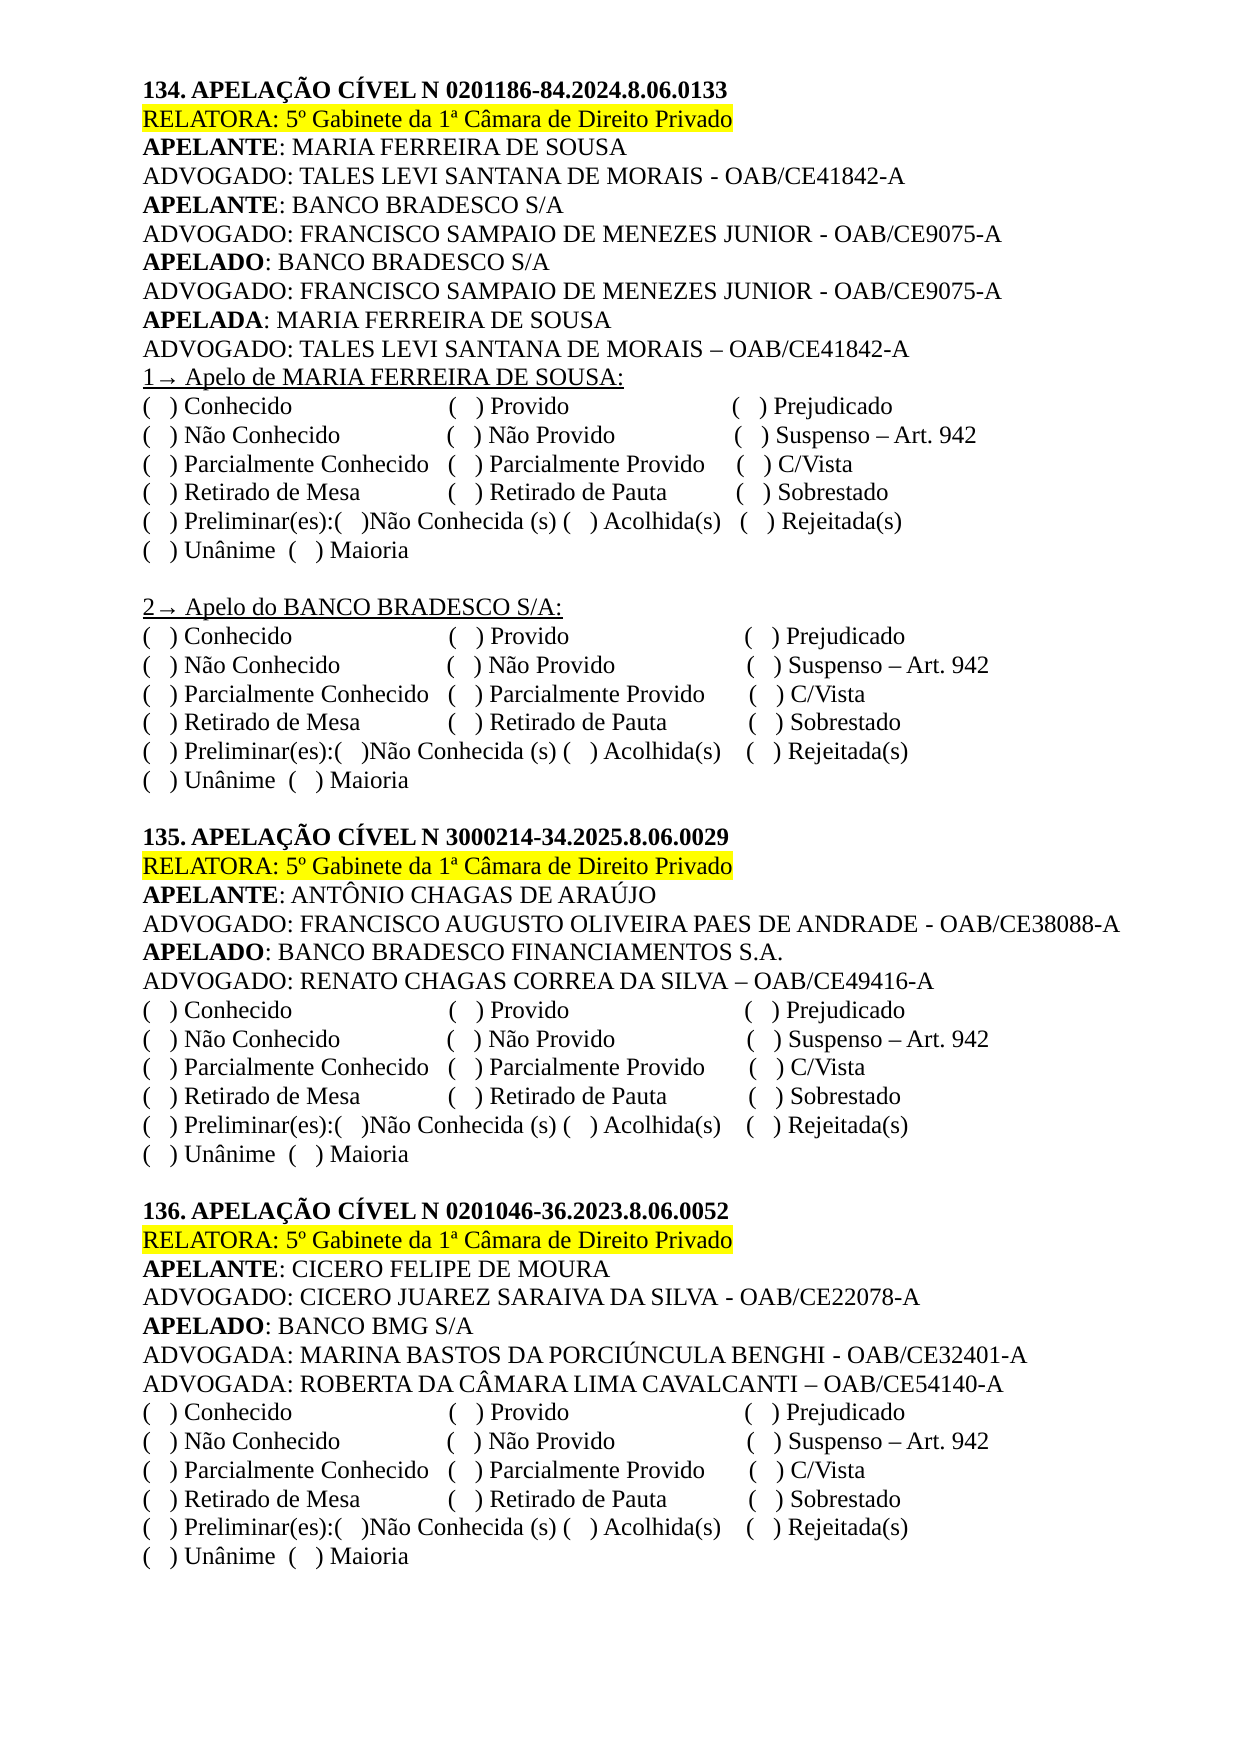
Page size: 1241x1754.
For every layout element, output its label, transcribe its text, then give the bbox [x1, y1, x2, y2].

text 2→ Apelo do BANCO BRADESCO S/A: [142, 592, 1141, 621]
text ( ) Parcialmente Conhecido ( ) Parcialmente Provido ( ) C/Vista [142, 1455, 1158, 1484]
text ( ) Retirado de Mesa ( ) Retirado de Pauta ( ) Sobrestado [142, 1484, 1158, 1512]
text ( ) Preliminar(es):( )Não Conhecida (s) ( ) Acolhida(s) ( ) Rejeitada(s) [142, 506, 1158, 535]
text ( ) Não Conhecido ( ) Não Provido ( ) Suspenso – Art. 942 [142, 420, 1158, 449]
text ( ) Parcialmente Conhecido ( ) Parcialmente Provido ( ) C/Vista [142, 449, 1158, 477]
text ( ) Parcialmente Conhecido ( ) Parcialmente Provido ( ) C/Vista [142, 679, 1158, 707]
text ( ) Não Conhecido ( ) Não Provido ( ) Suspenso – Art. 942 [142, 650, 1158, 679]
text ( ) Preliminar(es):( )Não Conhecida (s) ( ) Acolhida(s) ( ) Rejeitada(s) [142, 736, 1158, 765]
text ( ) Conhecido ( ) Provido ( ) Prejudicado [142, 391, 1141, 420]
text ( ) Preliminar(es):( )Não Conhecida (s) ( ) Acolhida(s) ( ) Rejeitada(s) [142, 1512, 1158, 1541]
text ( ) Conhecido ( ) Provido ( ) Prejudicado [142, 1397, 1141, 1426]
text ( ) Parcialmente Conhecido ( ) Parcialmente Provido ( ) C/Vista [142, 1052, 1158, 1081]
text ( ) Conhecido ( ) Provido ( ) Prejudicado [142, 995, 1141, 1024]
text ( ) Não Conhecido ( ) Não Provido ( ) Suspenso – Art. 942 [142, 1024, 1158, 1052]
text ( ) Retirado de Mesa ( ) Retirado de Pauta ( ) Sobrestado [142, 477, 1158, 506]
text ( ) Retirado de Mesa ( ) Retirado de Pauta ( ) Sobrestado [142, 1081, 1158, 1110]
text ( ) Conhecido ( ) Provido ( ) Prejudicado [142, 621, 1141, 650]
text ( ) Unânime ( ) Maioria [142, 535, 1158, 564]
text ( ) Unânime ( ) Maioria 136. APELAÇÃO CÍVEL N 0201046-36.2023.8.06.0052 RELATORA: 5º Gabinete da 1ª Câmara de Direito Privado APELANTE: CICERO FELIPE DE MOURA ADVOGADO: CICERO JUAREZ SARAIVA DA SILVA - OAB/CE22078-A APELADO: BANCO BMG S/A ADVOGADA: MARINA BASTOS DA PORCIÚNCULA BENGHI - OAB/CE32401-A ADVOGADA: ROBERTA DA CÂMARA LIMA CAVALCANTI – OAB/CE54140-A [142, 1139, 1141, 1397]
text ( ) Não Conhecido ( ) Não Provido ( ) Suspenso – Art. 942 [142, 1426, 1158, 1455]
text 134. APELAÇÃO CÍVEL N 0201186-84.2024.8.06.0133 RELATORA: 5º Gabinete da 1ª Câmara de Direito Privado APELANTE: MARIA FERREIRA DE SOUSA ADVOGADO: TALES LEVI SANTANA DE MORAIS - OAB/CE41842-A APELANTE: BANCO BRADESCO S/A ADVOGADO: FRANCISCO SAMPAIO DE MENEZES JUNIOR - OAB/CE9075-A APELADO: BANCO BRADESCO S/A ADVOGADO: FRANCISCO SAMPAIO DE MENEZES JUNIOR - OAB/CE9075-A APELADA: MARIA FERREIRA DE SOUSA ADVOGADO: TALES LEVI SANTANA DE MORAIS – OAB/CE41842-A [142, 75, 1141, 362]
text ( ) Unânime ( ) Maioria 135. APELAÇÃO CÍVEL N 3000214-34.2025.8.06.0029 RELATORA: 5º Gabinete da 1ª Câmara de Direito Privado APELANTE: ANTÔNIO CHAGAS DE ARAÚJO ADVOGADO: FRANCISCO AUGUSTO OLIVEIRA PAES DE ANDRADE - OAB/CE38088-A APELADO: BANCO BRADESCO FINANCIAMENTOS S.A. ADVOGADO: RENATO CHAGAS CORREA DA SILVA – OAB/CE49416-A [142, 765, 1141, 995]
text ( ) Retirado de Mesa ( ) Retirado de Pauta ( ) Sobrestado [142, 707, 1158, 736]
text ( ) Preliminar(es):( )Não Conhecida (s) ( ) Acolhida(s) ( ) Rejeitada(s) [142, 1110, 1158, 1139]
text ( ) Unânime ( ) Maioria [142, 1541, 1141, 1627]
text 1→ Apelo de MARIA FERREIRA DE SOUSA: [142, 362, 1141, 391]
